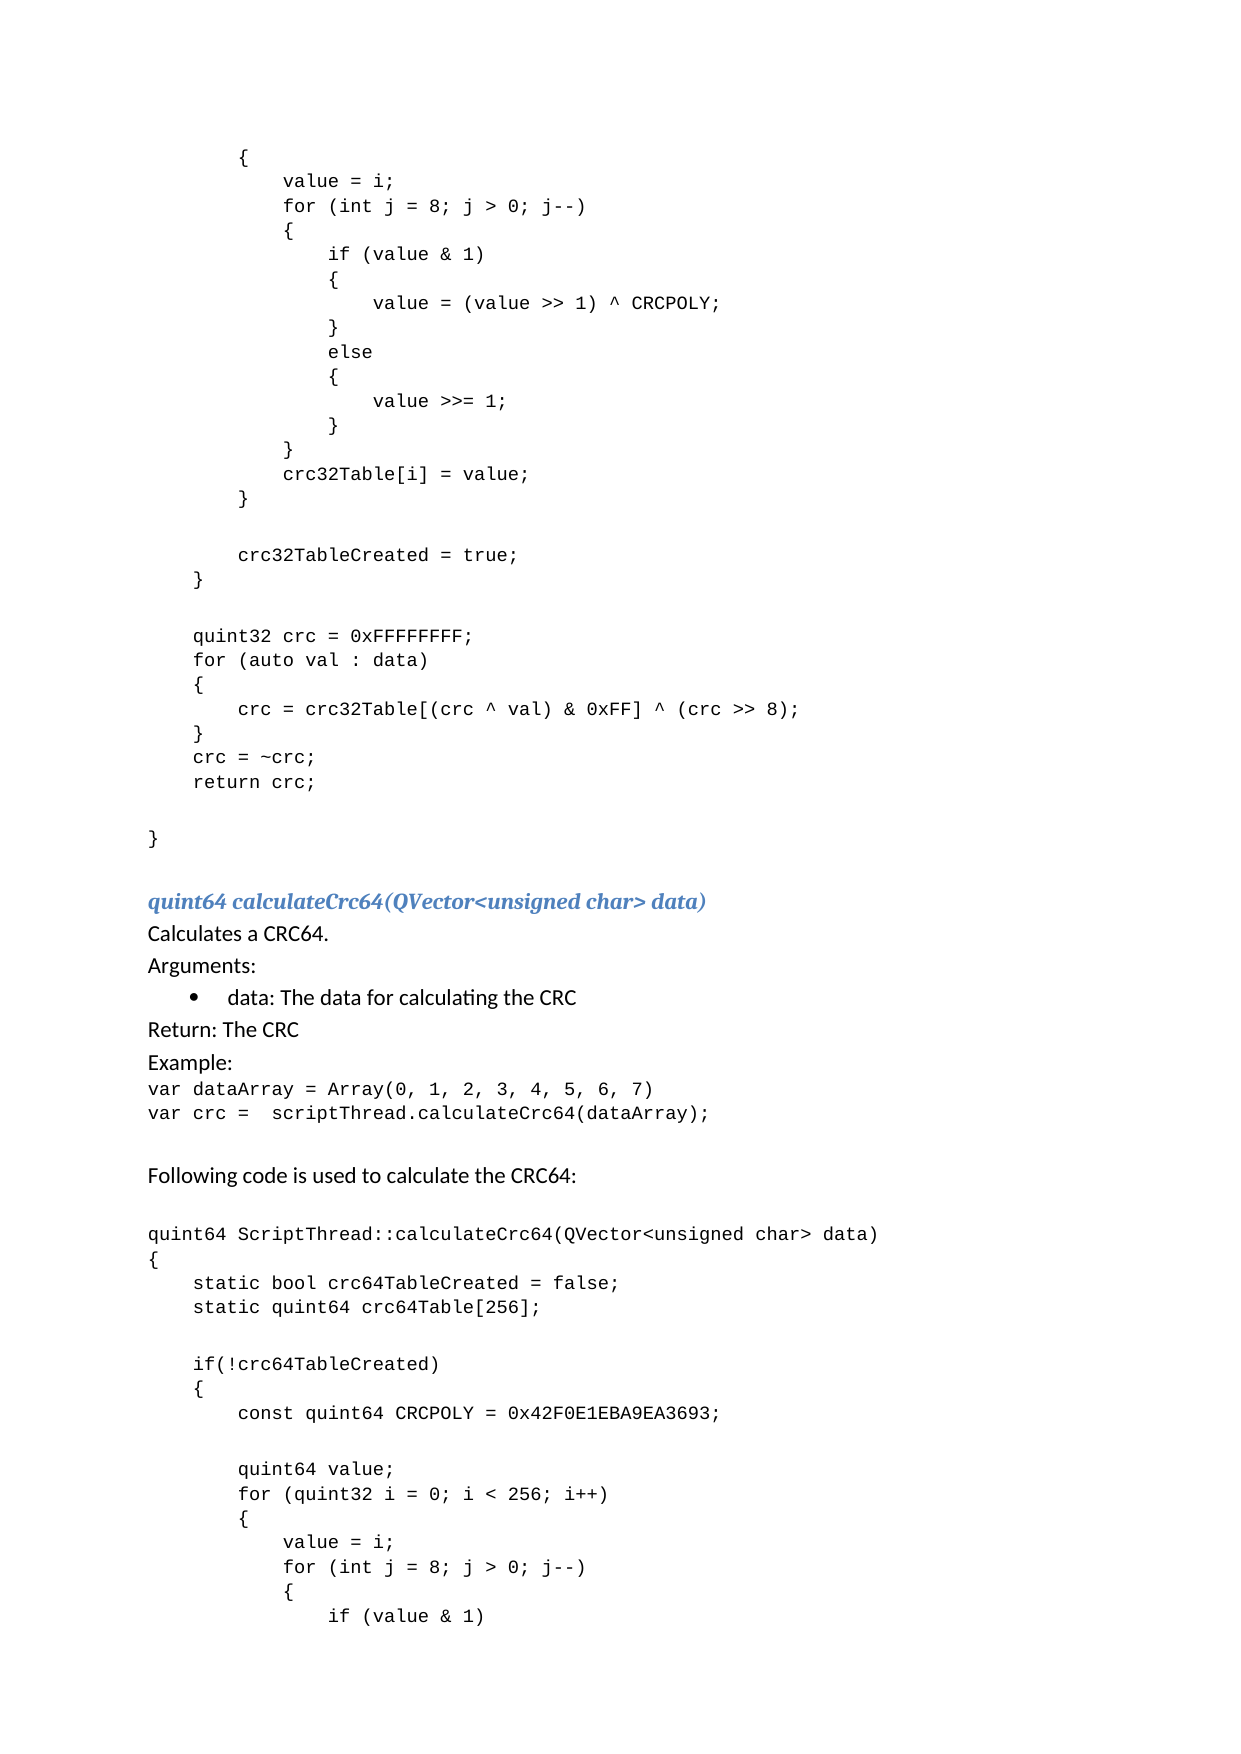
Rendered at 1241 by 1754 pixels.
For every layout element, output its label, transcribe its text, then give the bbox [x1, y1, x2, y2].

text } [148, 570, 1093, 591]
text } [148, 724, 1093, 745]
text Example: [148, 1048, 1093, 1076]
text quint64 ScriptThread::calculateCrc64(QVector<unsigned char> data) [148, 1225, 1093, 1246]
text } [148, 829, 1093, 850]
text { [148, 1509, 1093, 1530]
text quint32 crc = 0xFFFFFFFF; [148, 626, 1093, 648]
text crc32Table[i] = value; [148, 464, 1093, 486]
text } [148, 489, 1093, 510]
text Calculates a CRC64. [148, 919, 1093, 947]
text } [148, 318, 1093, 339]
text { [148, 675, 1093, 696]
text crc = ~crc; [148, 748, 1093, 769]
text } [148, 440, 1093, 461]
text static quint64 crc64Table[256]; [148, 1298, 1093, 1319]
text for (int j = 8; j > 0; j--) [148, 196, 1093, 218]
text value = i; [148, 172, 1093, 193]
text { [148, 367, 1093, 388]
text { [148, 221, 1093, 242]
text quint64 value; [148, 1460, 1093, 1481]
text else [148, 343, 1093, 364]
text value = i; [148, 1533, 1093, 1554]
text { [148, 1249, 1093, 1271]
text value >>= 1; [148, 391, 1093, 413]
text crc32TableCreated = true; [148, 545, 1093, 567]
text } [148, 416, 1093, 437]
text Arguments: [148, 951, 1093, 979]
text for (quint32 i = 0; i < 256; i++) [148, 1484, 1093, 1506]
text return crc; [148, 773, 1093, 794]
text var crc = scriptThread.calculateCrc64(dataArray); [148, 1104, 1093, 1125]
text Return: The CRC [148, 1015, 1093, 1043]
text value = (value >> 1) ^ CRCPOLY; [148, 294, 1093, 315]
text const quint64 CRCPOLY = 0x42F0E1EBA9EA3693; [148, 1403, 1093, 1425]
text crc = crc32Table[(crc ^ val) & 0xFF] ^ (crc >> 8); [148, 699, 1093, 721]
subtitle quint64 calculateCrc64(QVector<unsigned char> data) [148, 889, 1093, 915]
text if(!crc64TableCreated) [148, 1355, 1093, 1376]
text static bool crc64TableCreated = false; [148, 1274, 1093, 1295]
text { [148, 269, 1093, 291]
text if (value & 1) [148, 1606, 1093, 1628]
text Following code is used to calculate the CRC64: [148, 1161, 1093, 1189]
text for (int j = 8; j > 0; j--) [148, 1558, 1093, 1579]
list data: The data for calculating the CRC [190, 983, 1093, 1011]
text { [148, 1582, 1093, 1603]
text var dataArray = Array(0, 1, 2, 3, 4, 5, 6, 7) [148, 1080, 1093, 1101]
text { [148, 148, 1093, 169]
text { [148, 1379, 1093, 1400]
text for (auto val : data) [148, 651, 1093, 672]
text if (value & 1) [148, 245, 1093, 266]
